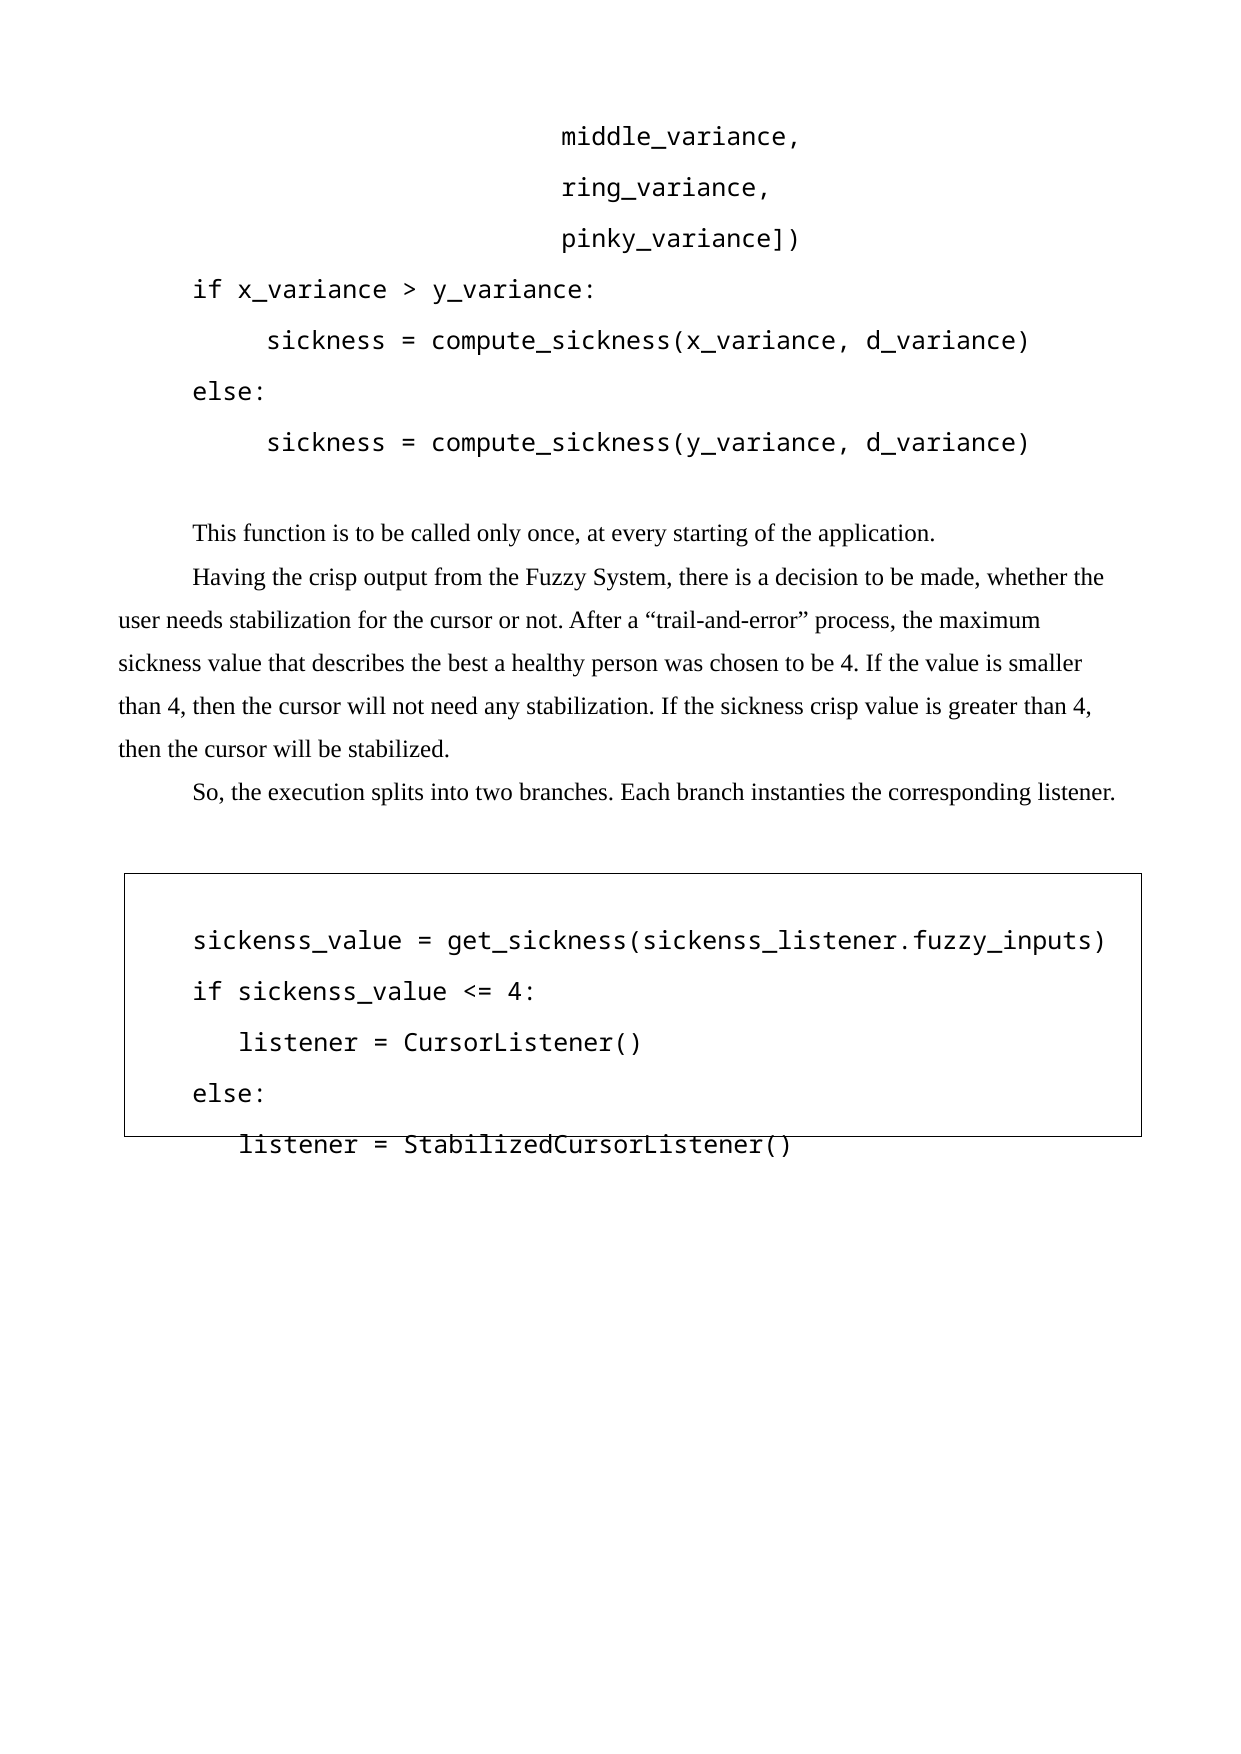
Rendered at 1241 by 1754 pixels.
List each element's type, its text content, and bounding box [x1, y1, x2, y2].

text middle_variance, [118, 118, 1122, 152]
text [118, 1076, 124, 1110]
text ring_variance, [118, 169, 1122, 203]
text listener = StabilizedCursorListener() [118, 1127, 1122, 1161]
text else: [125, 1076, 1122, 1110]
text else: [118, 373, 1122, 407]
text if x_variance > y_variance: [118, 271, 1122, 305]
text listener = CursorListener() [125, 1024, 1122, 1059]
text sickness = compute_sickness(y_variance, d_variance) [118, 424, 1122, 458]
text pinky_variance]) [118, 220, 1122, 254]
text sickenss_value = get_sickness(sickenss_listener.fuzzy_inputs) if sickenss_value <= 4: [125, 922, 1122, 1008]
text So, the execution splits into two branches. Each branch instanties the corresponding listener. [118, 777, 1122, 806]
text This function is to be called only once, at every starting of the application. [118, 518, 1122, 547]
text Having the crisp output from the Fuzzy System, there is a decision to be made, whether the user needs stabilization for the cursor or not. After a “trail-and-error” process, the maximum sickness value that describes the best a healthy person was chosen to be 4. If the value is smaller than 4, then the cursor will not need any stabilization. If the sickness crisp value is greater than 4, then the cursor will be stabilized. [118, 562, 1122, 763]
text sickness = compute_sickness(x_variance, d_variance) [118, 322, 1122, 356]
